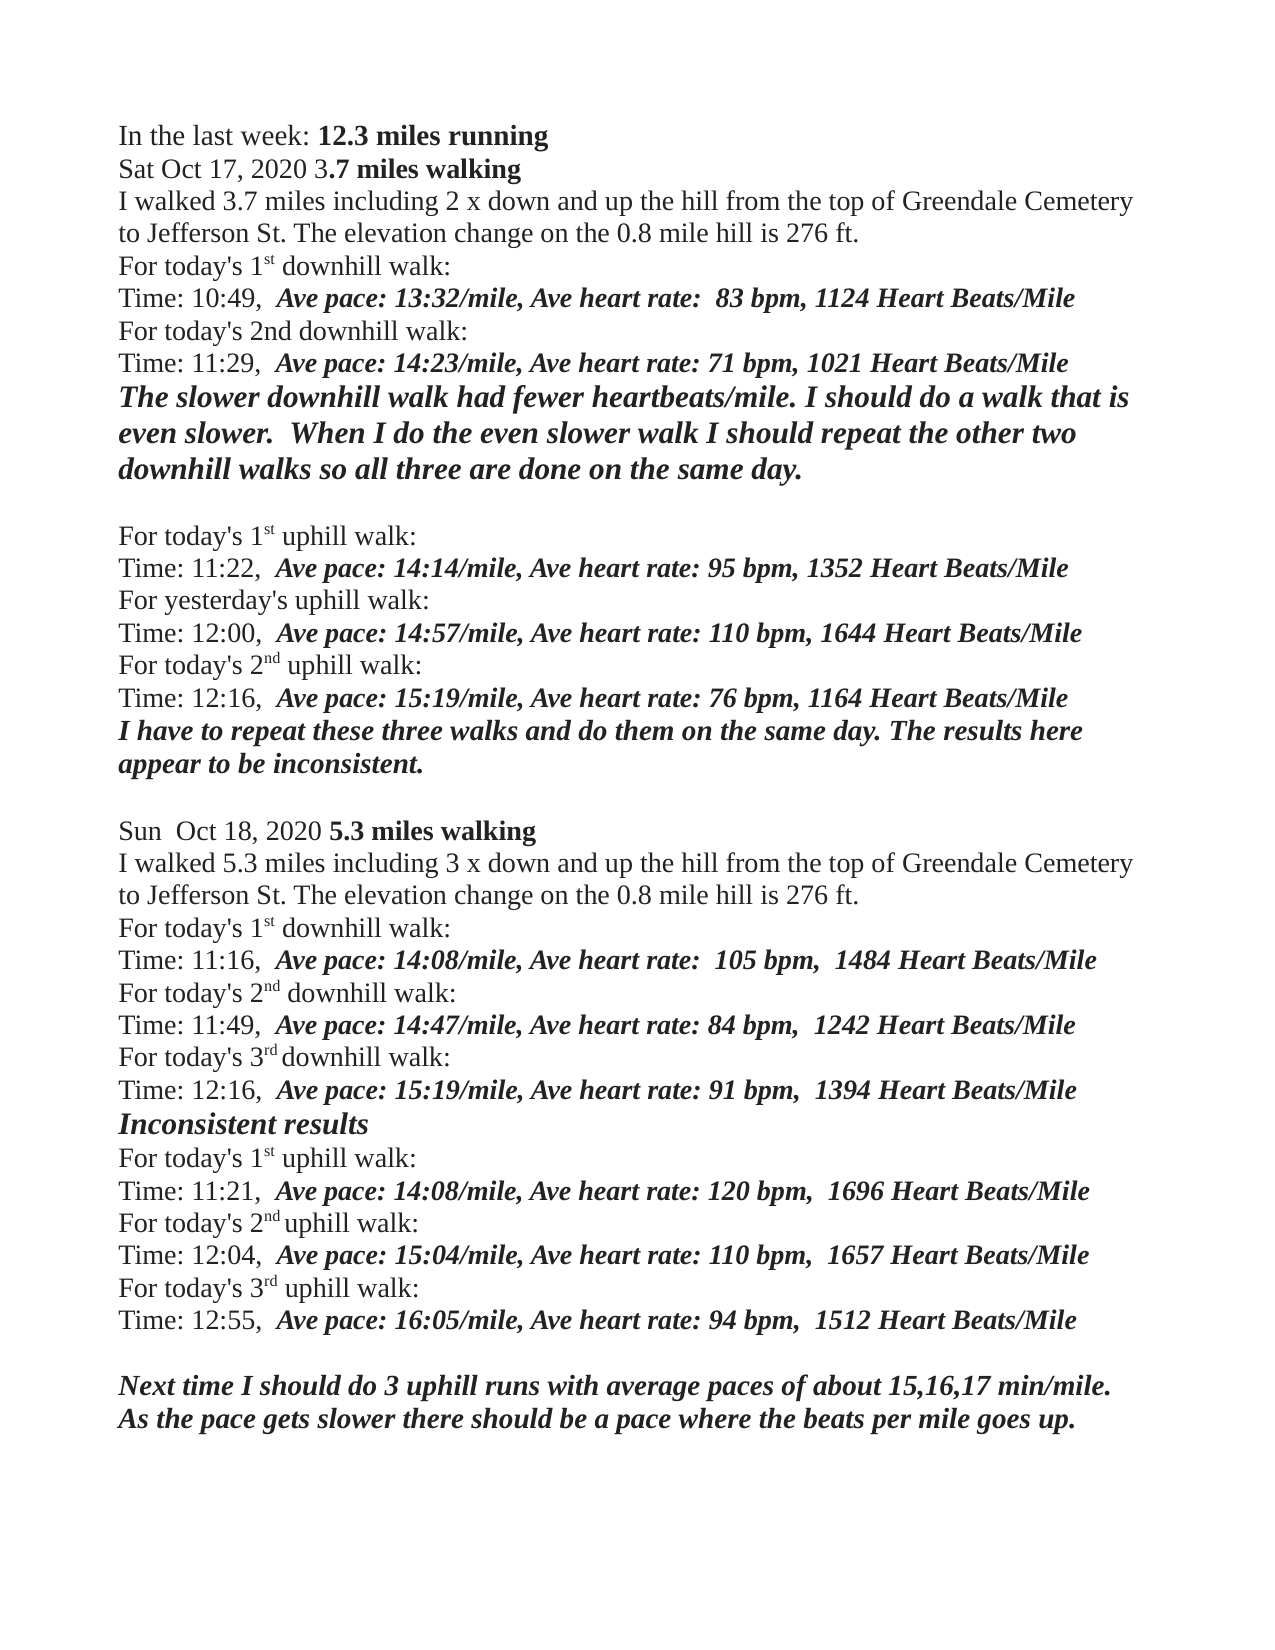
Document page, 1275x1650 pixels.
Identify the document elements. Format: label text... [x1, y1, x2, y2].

text For today's 1st downhill walk: [118, 249, 1161, 281]
text Time: 11:16, Ave pace: 14:08/mile, Ave heart rate: 105 bpm, 1484 Heart Beats/Mile [118, 943, 1161, 976]
text I walked 3.7 miles including 2 x down and up the hill from the top of Greendale Cemetery to Jefferson St. The elevation change on the 0.8 mile hill is 276 ft. [118, 184, 1161, 249]
text Time: 11:29, Ave pace: 14:23/mile, Ave heart rate: 71 bpm, 1021 Heart Beats/Mile [118, 346, 1161, 378]
text For today's 1st downhill walk: [118, 911, 1161, 943]
text In the last week: 12.3 miles running [118, 118, 1161, 152]
text For yesterday's uphill walk: [118, 583, 1161, 616]
text Time: 12:55, Ave pace: 16:05/mile, Ave heart rate: 94 bpm, 1512 Heart Beats/Mile [118, 1303, 1161, 1336]
text For today's 2nd downhill walk: [118, 976, 1161, 1008]
text The slower downhill walk had fewer heartbeats/mile. I should do a walk that is even slower. When I do the even slower walk I should repeat the other two downhill walks so all three are done on the same day. [118, 378, 1161, 486]
text Time: 12:16, Ave pace: 15:19/mile, Ave heart rate: 91 bpm, 1394 Heart Beats/Mile [118, 1073, 1161, 1105]
text Time: 12:04, Ave pace: 15:04/mile, Ave heart rate: 110 bpm, 1657 Heart Beats/Mile [118, 1238, 1161, 1271]
text For today's 3rd uphill walk: [118, 1271, 1161, 1303]
text Sat Oct 17, 2020 3.7 miles walking [118, 152, 1161, 184]
text For today's 1st uphill walk: [118, 519, 1161, 551]
text Inconsistent results [118, 1105, 1161, 1141]
text Time: 11:22, Ave pace: 14:14/mile, Ave heart rate: 95 bpm, 1352 Heart Beats/Mile [118, 551, 1161, 583]
text Time: 11:21, Ave pace: 14:08/mile, Ave heart rate: 120 bpm, 1696 Heart Beats/Mile [118, 1173, 1161, 1206]
text For today's 2nd downhill walk: [118, 314, 1161, 346]
text I have to repeat these three walks and do them on the same day. The results here appear to be inconsistent. [118, 713, 1161, 780]
text Next time I should do 3 uphill runs with average paces of about 15,16,17 min/mile. As the pace gets slower there should be a pace where the beats per mile goes up. [118, 1368, 1161, 1435]
text Time: 11:49, Ave pace: 14:47/mile, Ave heart rate: 84 bpm, 1242 Heart Beats/Mile [118, 1008, 1161, 1040]
text I walked 5.3 miles including 3 x down and up the hill from the top of Greendale Cemetery to Jefferson St. The elevation change on the 0.8 mile hill is 276 ft. [118, 846, 1161, 911]
text Time: 10:49, Ave pace: 13:32/mile, Ave heart rate: 83 bpm, 1124 Heart Beats/Mile [118, 281, 1161, 314]
text Time: 12:00, Ave pace: 14:57/mile, Ave heart rate: 110 bpm, 1644 Heart Beats/Mile [118, 616, 1161, 648]
text For today's 2nd uphill walk: [118, 1206, 1161, 1238]
text For today's 1st uphill walk: [118, 1141, 1161, 1173]
text For today's 3rd downhill walk: [118, 1040, 1161, 1073]
text Sun Oct 18, 2020 5.3 miles walking [118, 814, 1161, 846]
text For today's 2nd uphill walk: [118, 648, 1161, 681]
text Time: 12:16, Ave pace: 15:19/mile, Ave heart rate: 76 bpm, 1164 Heart Beats/Mile [118, 681, 1161, 713]
